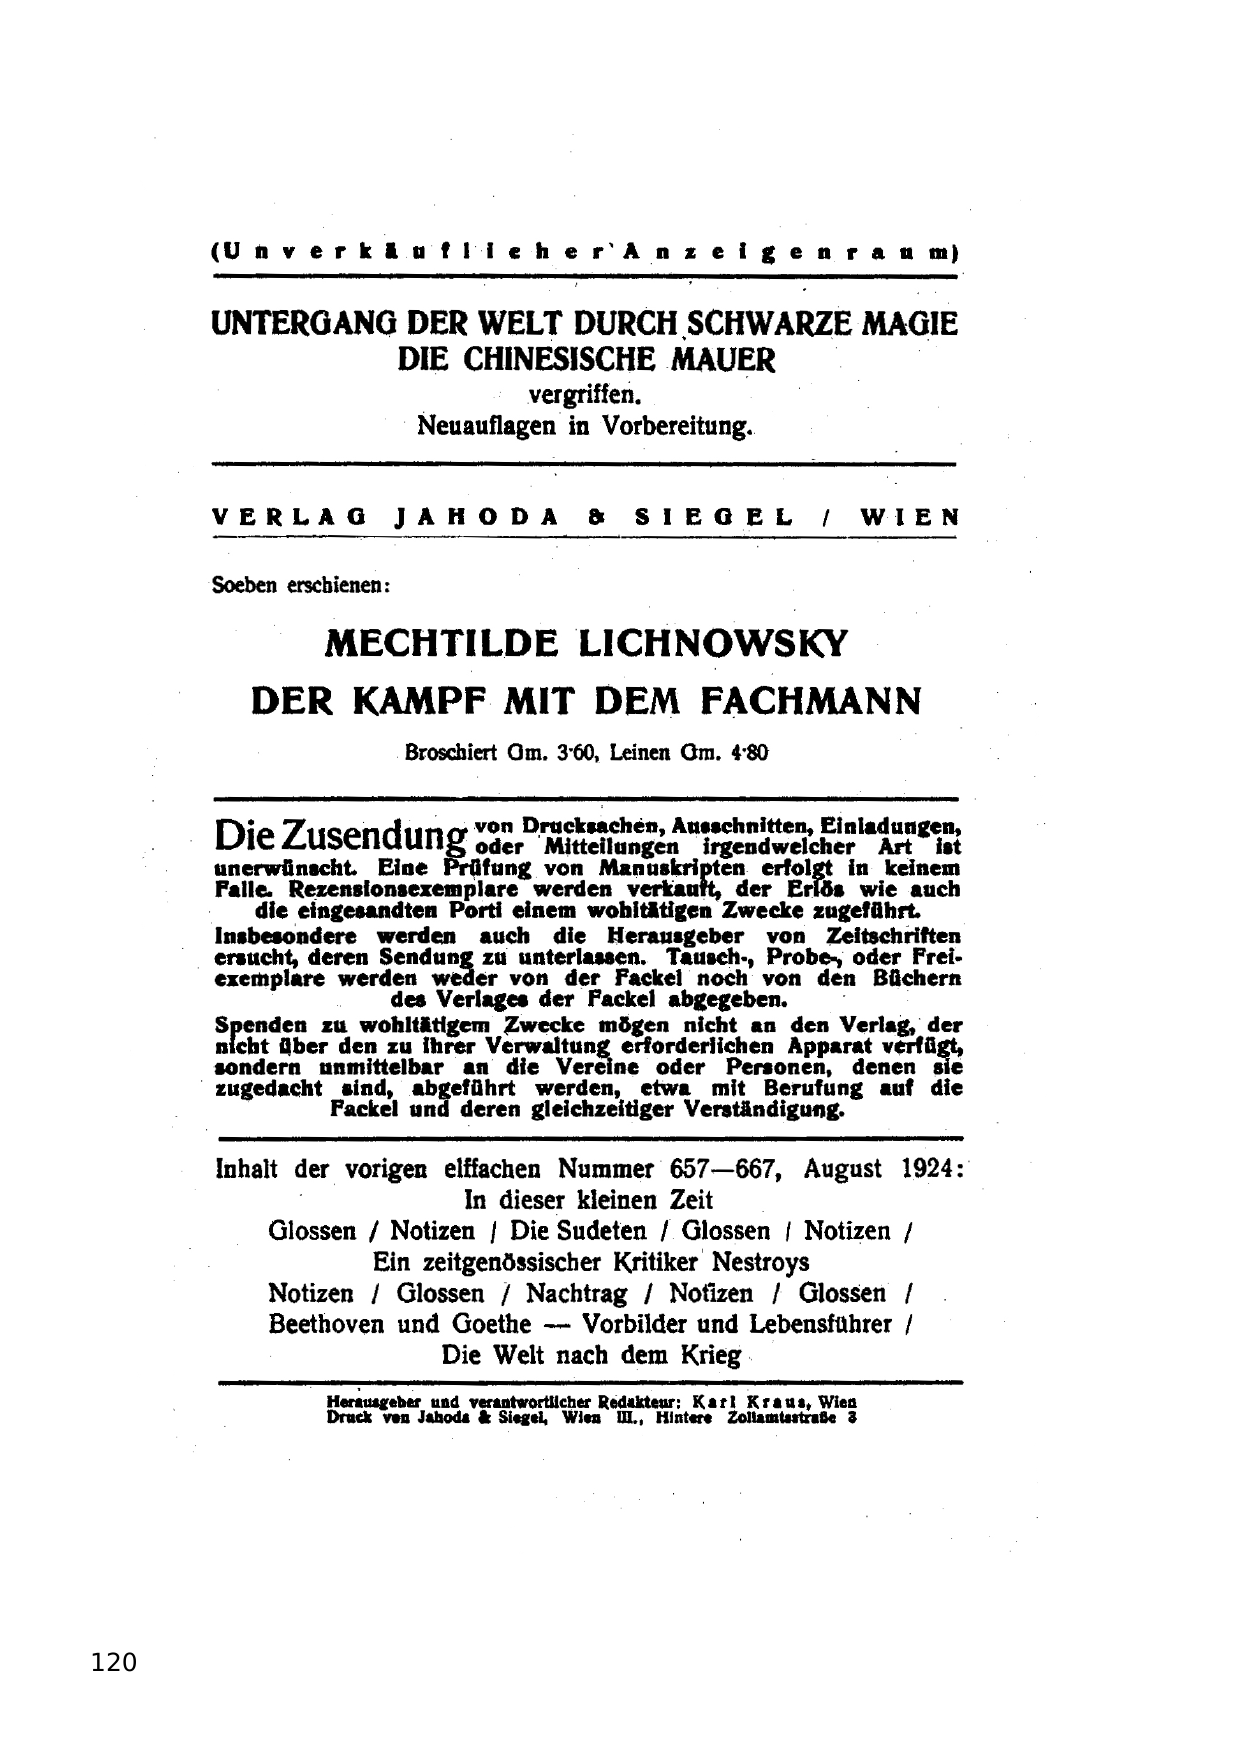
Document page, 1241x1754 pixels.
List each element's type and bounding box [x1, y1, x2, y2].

picture [117, 104, 1064, 1555]
